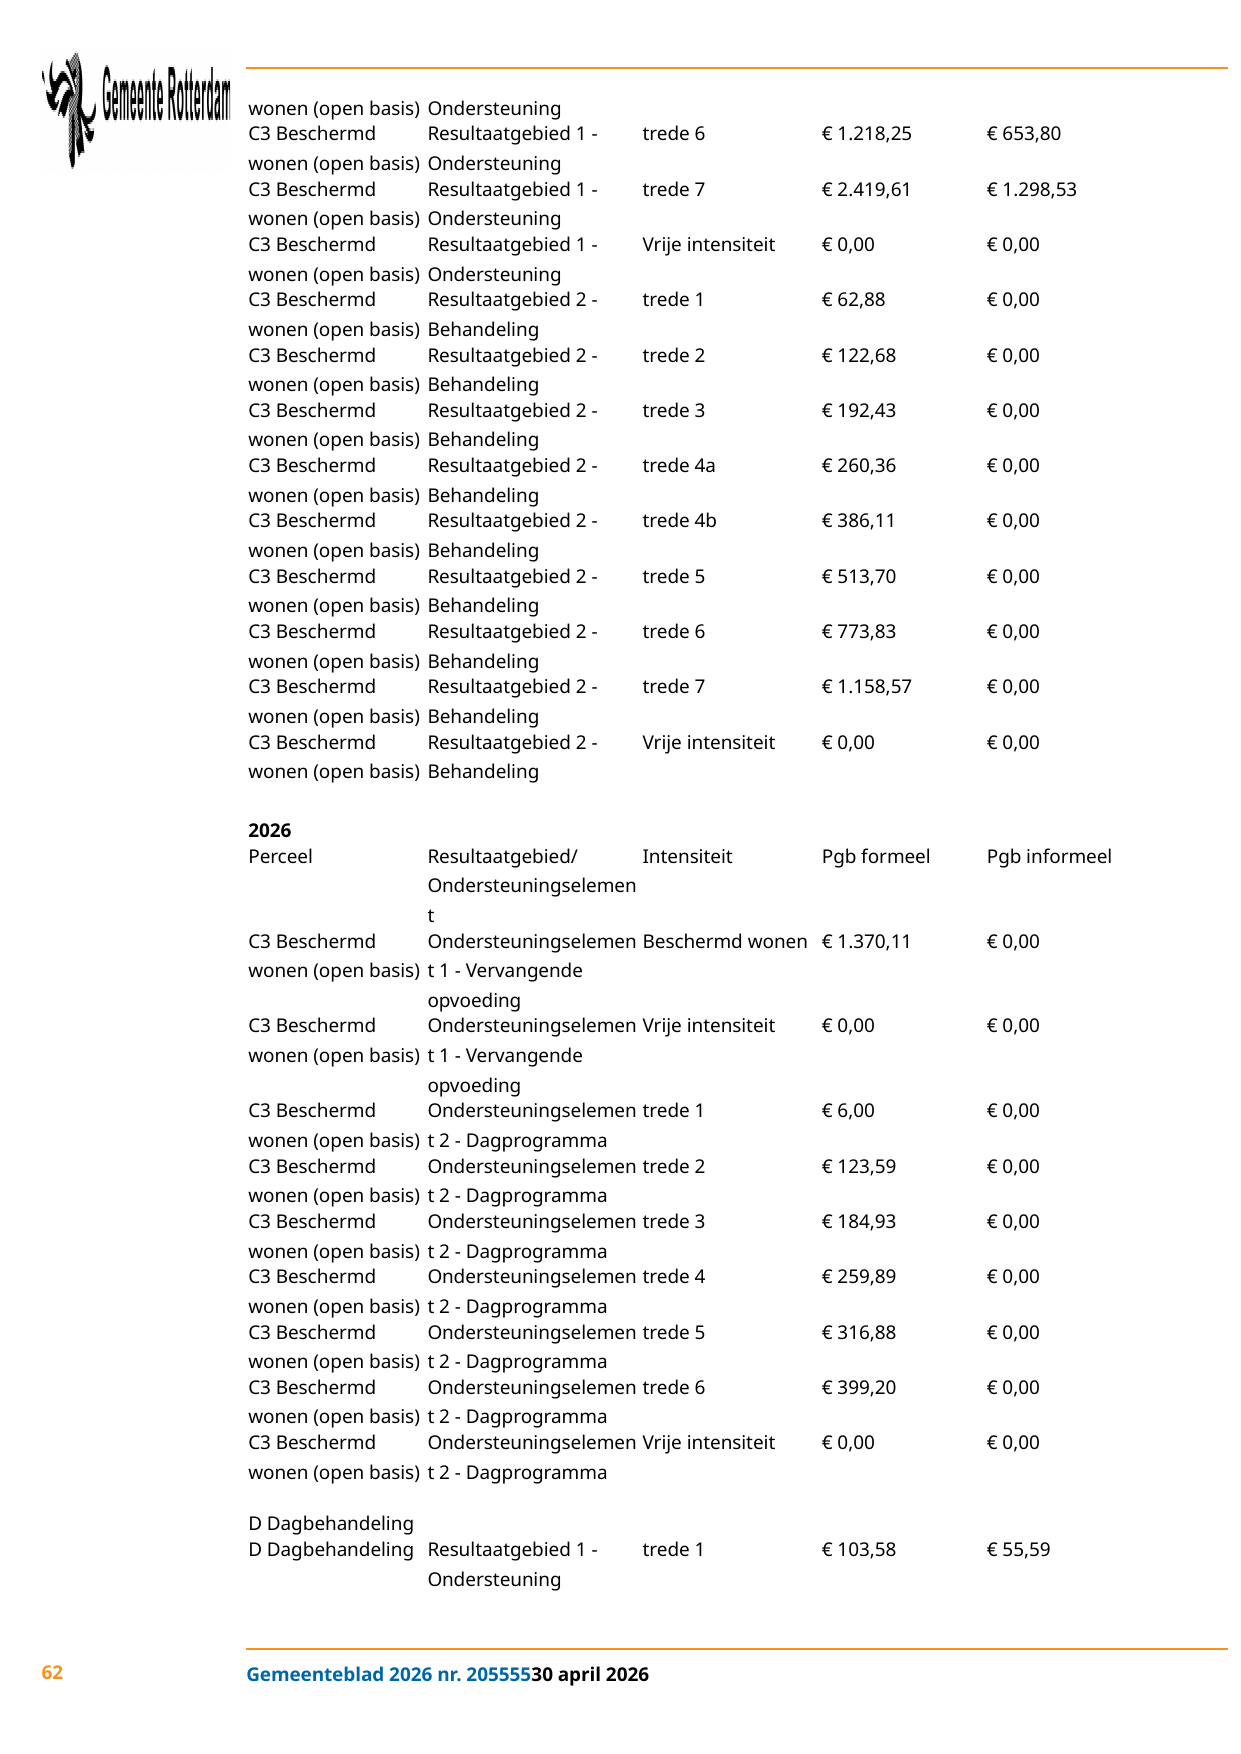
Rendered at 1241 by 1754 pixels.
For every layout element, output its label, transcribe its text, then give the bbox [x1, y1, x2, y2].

table_cell C3 Beschermd wonen (open basis) [248, 176, 427, 231]
table_cell C3 Beschermd wonen (open basis) [248, 508, 427, 563]
table_cell Ondersteuningselement 2 - Dagprogramma [427, 1098, 642, 1153]
table_cell - Ondersteuning [427, 95, 642, 121]
table_cell trede 1 [643, 286, 822, 342]
table_cell Resultaatgebied 2 - Behandeling [427, 563, 642, 618]
table_cell Resultaatgebied 2 - Behandeling [427, 508, 642, 563]
table_cell Ondersteuningselement 2 - Dagprogramma [427, 1319, 642, 1374]
table_cell Resultaatgebied 1 - Ondersteuning [427, 231, 642, 286]
table_cell € 0,00 [987, 342, 1152, 397]
table_cell € 0,00 [987, 286, 1152, 342]
table_cell € 259,89 [822, 1264, 987, 1319]
table_cell C3 Beschermd wonen (open basis) [248, 729, 427, 784]
table_cell € 513,70 [822, 563, 987, 618]
table_cell [822, 1485, 987, 1511]
table_cell Resultaatgebied 2 - Behandeling [427, 674, 642, 729]
table_cell € 0,00 [987, 1430, 1152, 1485]
table_cell € 0,00 [987, 1013, 1152, 1098]
table_cell Resultaatgebied 2 - Behandeling [427, 618, 642, 674]
table_cell € 0,00 [987, 231, 1152, 286]
table_cell trede 6 [643, 121, 822, 176]
table_cell trede 3 [643, 1208, 822, 1263]
table_header 2026 [248, 817, 1152, 843]
table_cell trede 3 [643, 397, 822, 452]
table_cell C3 Beschermd wonen (open basis) [248, 674, 427, 729]
table_cell € 0,00 [987, 618, 1152, 674]
table_cell € 55,59 [987, 1536, 1152, 1592]
table_cell € 0,00 [822, 231, 987, 286]
table_cell € 122,68 [822, 342, 987, 397]
table_cell [822, 1511, 987, 1536]
table_cell C3 Beschermd wonen (open basis) [248, 397, 427, 452]
table_cell € 260,36 [822, 453, 987, 508]
table_cell D Dagbehandeling [248, 1536, 427, 1592]
table_cell € 0,00 [987, 729, 1152, 784]
table_cell C3 Beschermd wonen (open basis) [248, 286, 427, 342]
table_cell € 1.218,25 [822, 121, 987, 176]
table_cell Pgb informeel [987, 843, 1152, 928]
table_cell trede 1 [643, 1098, 822, 1153]
table_cell € 399,20 [822, 1374, 987, 1429]
table_cell Resultaatgebied 2 - Behandeling [427, 342, 642, 397]
table_cell Beschermd wonen [643, 928, 822, 1013]
table_cell Ondersteuningselement 2 - Dagprogramma [427, 1153, 642, 1208]
table_cell € 653,80 [987, 121, 1152, 176]
table_cell C3 Beschermd wonen (open basis) [248, 453, 427, 508]
table_cell Vrije intensiteit [643, 729, 822, 784]
table_cell Vrije intensiteit [643, 231, 822, 286]
table_cell C3 Beschermd wonen (open basis) [248, 1013, 427, 1098]
table_cell € 62,88 [822, 286, 987, 342]
table_cell € 184,93 [822, 1208, 987, 1263]
table_cell trede 1 [643, 1536, 822, 1592]
table_cell € 316,88 [822, 1319, 987, 1374]
table_cell € 0,00 [987, 453, 1152, 508]
table_cell Ondersteuningselement 1 - Vervangende opvoeding [427, 928, 642, 1013]
table_cell € 0,00 [987, 1374, 1152, 1429]
table_cell € 0,00 [822, 1430, 987, 1485]
table_cell Pgb formeel [822, 843, 987, 928]
table_cell C3 Beschermd wonen (open basis) [248, 231, 427, 286]
table_cell € 0,00 [987, 508, 1152, 563]
table_cell trede 4a [643, 453, 822, 508]
table_cell C3 Beschermd wonen (open basis) [248, 342, 427, 397]
table_cell [987, 1485, 1152, 1511]
table_cell trede 6 [643, 1374, 822, 1429]
table_cell wonen (open basis) [248, 95, 427, 121]
table_cell € 103,58 [822, 1536, 987, 1592]
table_cell € 0,00 [987, 397, 1152, 452]
table_cell C3 Beschermd wonen (open basis) [248, 1264, 427, 1319]
table_cell € 0,00 [987, 1264, 1152, 1319]
table_cell trede 2 [643, 1153, 822, 1208]
table_cell trede 5 [643, 1319, 822, 1374]
table_cell C3 Beschermd wonen (open basis) [248, 1098, 427, 1153]
table_cell Resultaatgebied 2 - Behandeling [427, 286, 642, 342]
table_cell [822, 95, 987, 121]
table_cell C3 Beschermd wonen (open basis) [248, 928, 427, 1013]
table_cell € 0,00 [987, 928, 1152, 1013]
table_cell € 6,00 [822, 1098, 987, 1153]
table_cell Vrije intensiteit [643, 1013, 822, 1098]
table_cell € 1.158,57 [822, 674, 987, 729]
table_cell Resultaatgebied 1 - Ondersteuning [427, 176, 642, 231]
table_cell Ondersteuningselement 2 - Dagprogramma [427, 1374, 642, 1429]
table_cell trede 5 [643, 563, 822, 618]
table_cell € 2.419,61 [822, 176, 987, 231]
table_cell [248, 1485, 822, 1511]
table_cell trede 4b [643, 508, 822, 563]
table_cell € 0,00 [987, 1319, 1152, 1374]
table_cell € 0,00 [987, 563, 1152, 618]
table_cell [643, 95, 822, 121]
table_cell Resultaatgebied/Ondersteuningselement [427, 843, 642, 928]
table_cell € 123,59 [822, 1153, 987, 1208]
table_cell Perceel [248, 843, 427, 928]
table_cell Resultaatgebied 2 - Behandeling [427, 729, 642, 784]
table_cell Resultaatgebied 1 - Ondersteuning [427, 1536, 642, 1592]
picture [41, 47, 231, 172]
table_cell € 1.298,53 [987, 176, 1152, 231]
table_cell Vrije intensiteit [643, 1430, 822, 1485]
table_cell [987, 95, 1152, 121]
table_cell [987, 1511, 1152, 1536]
table_cell trede 6 [643, 618, 822, 674]
table_cell Ondersteuningselement 2 - Dagprogramma [427, 1430, 642, 1485]
table_cell € 0,00 [987, 674, 1152, 729]
table_cell € 192,43 [822, 397, 987, 452]
table_cell € 0,00 [987, 1098, 1152, 1153]
table_cell € 773,83 [822, 618, 987, 674]
table_cell C3 Beschermd wonen (open basis) [248, 1319, 427, 1374]
table_cell C3 Beschermd wonen (open basis) [248, 1374, 427, 1429]
table_cell trede 2 [643, 342, 822, 397]
table_cell C3 Beschermd wonen (open basis) [248, 563, 427, 618]
table_cell € 0,00 [822, 1013, 987, 1098]
table_cell C3 Beschermd wonen (open basis) [248, 1208, 427, 1263]
table_cell C3 Beschermd wonen (open basis) [248, 1153, 427, 1208]
table_cell € 1.370,11 [822, 928, 987, 1013]
table_cell Resultaatgebied 2 - Behandeling [427, 453, 642, 508]
table_cell trede 4 [643, 1264, 822, 1319]
table_cell C3 Beschermd wonen (open basis) [248, 1430, 427, 1485]
table_cell trede 7 [643, 176, 822, 231]
table_cell € 386,11 [822, 508, 987, 563]
table_cell Ondersteuningselement 2 - Dagprogramma [427, 1264, 642, 1319]
table_cell C3 Beschermd wonen (open basis) [248, 618, 427, 674]
table_cell € 0,00 [822, 729, 987, 784]
table_cell Ondersteuningselement 1 - Vervangende opvoeding [427, 1013, 642, 1098]
table_cell Resultaatgebied 1 - Ondersteuning [427, 121, 642, 176]
table_cell € 0,00 [987, 1153, 1152, 1208]
table_cell C3 Beschermd wonen (open basis) [248, 121, 427, 176]
table_cell Resultaatgebied 2 - Behandeling [427, 397, 642, 452]
table_cell € 0,00 [987, 1208, 1152, 1263]
table_cell Ondersteuningselement 2 - Dagprogramma [427, 1208, 642, 1263]
table_cell Intensiteit [643, 843, 822, 928]
table_cell D Dagbehandeling [248, 1511, 822, 1536]
table_cell trede 7 [643, 674, 822, 729]
